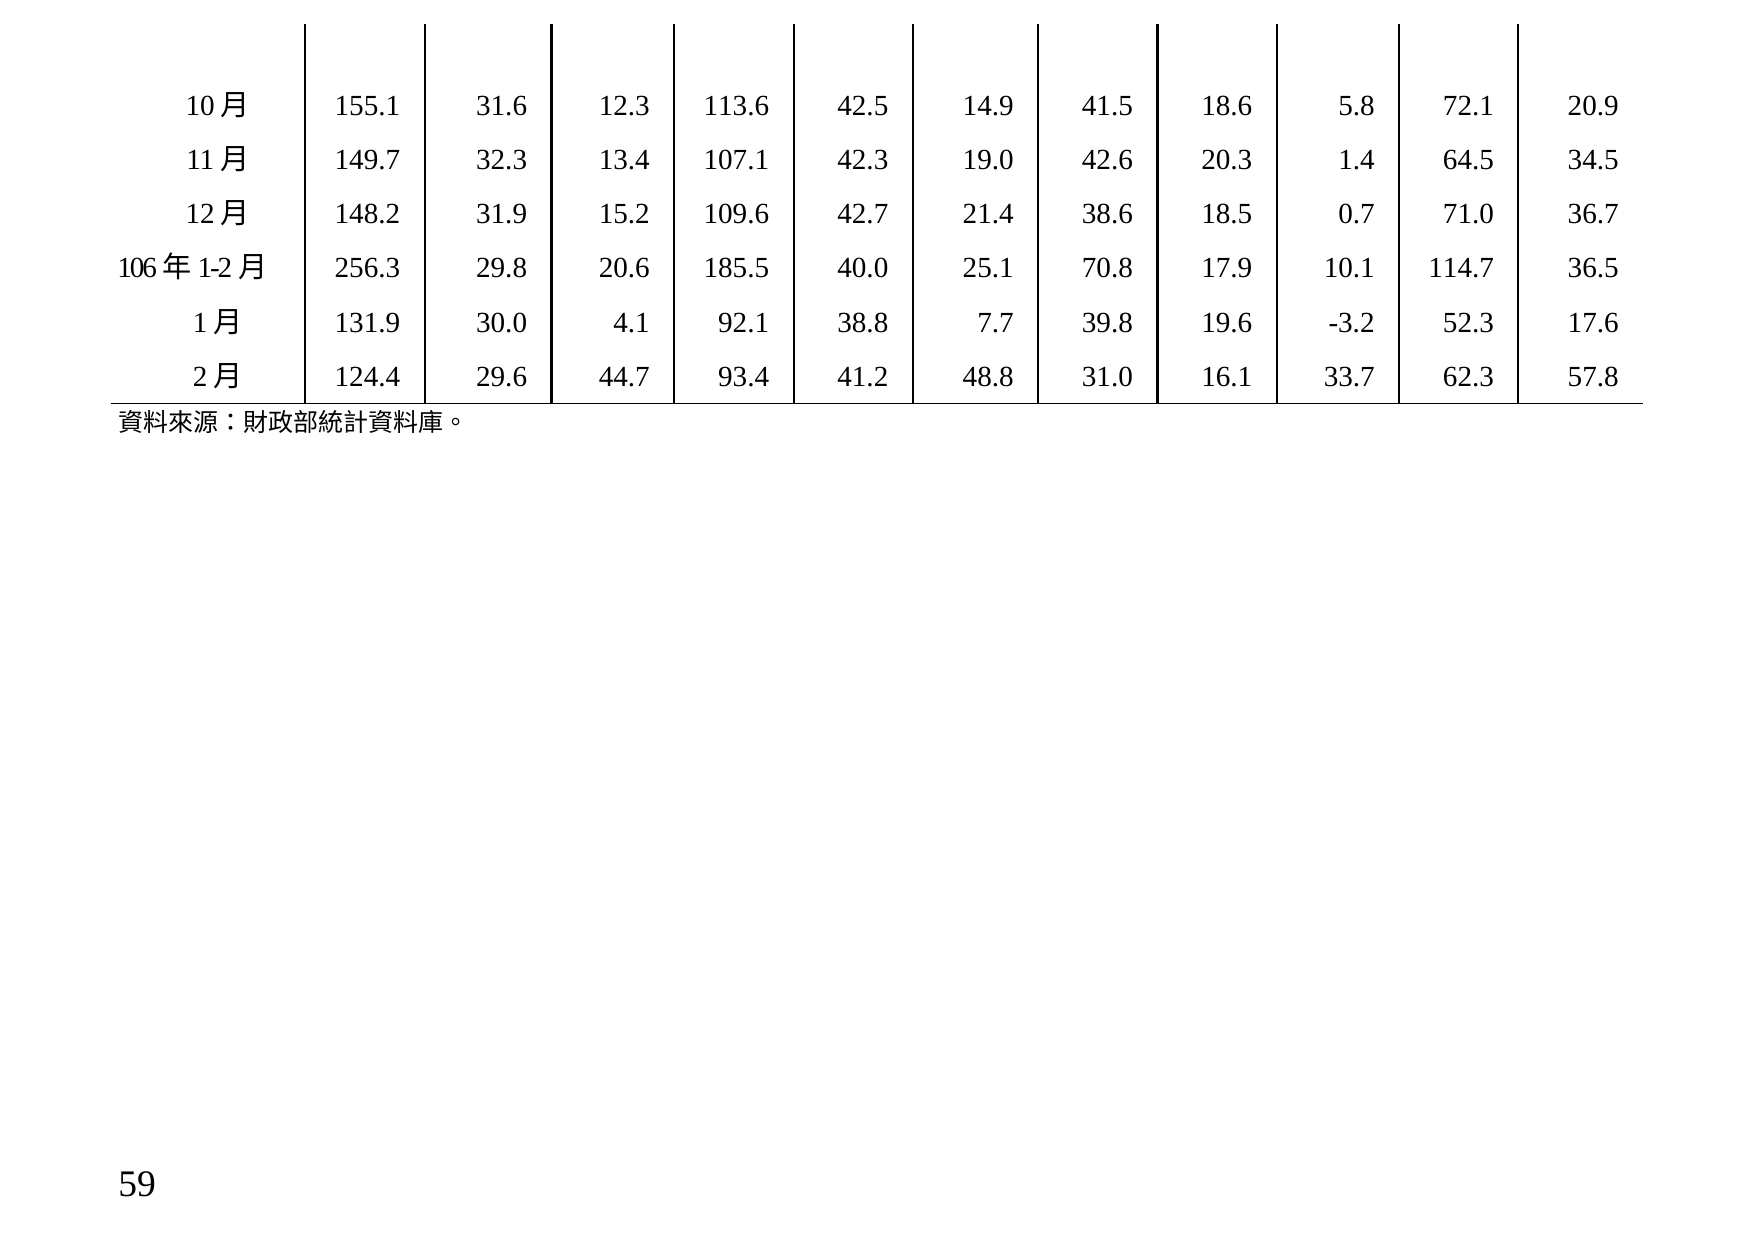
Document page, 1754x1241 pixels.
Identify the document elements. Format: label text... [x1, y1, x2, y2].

table_cell 16.1 [1159, 349, 1276, 403]
table_cell 41.5 [1039, 78, 1156, 132]
table_cell 29.8 [426, 241, 550, 295]
table_cell 5.8 [1278, 78, 1398, 132]
table_cell 29.6 [426, 349, 550, 403]
table_cell [306, 24, 424, 78]
table_cell 148.2 [306, 187, 424, 241]
table_cell [914, 24, 1037, 78]
table_cell 149.7 [306, 133, 424, 187]
table_cell 31.6 [426, 78, 550, 132]
table_cell 106年1-2月 [111, 241, 304, 295]
table_cell 64.5 [1400, 133, 1517, 187]
table_cell 131.9 [306, 295, 424, 349]
table_cell [111, 24, 304, 78]
table_cell 185.5 [675, 241, 793, 295]
table_cell [553, 24, 673, 78]
table_cell 2月 [111, 349, 304, 403]
table_cell 20.3 [1159, 133, 1276, 187]
table_cell 38.6 [1039, 187, 1156, 241]
table_cell 19.6 [1159, 295, 1276, 349]
table_cell 1月 [111, 295, 304, 349]
table_cell 71.0 [1400, 187, 1517, 241]
table_cell 42.7 [795, 187, 912, 241]
text 資料來源：財政部統計資料庫。 [118, 404, 1636, 438]
table_cell 256.3 [306, 241, 424, 295]
table_cell 12月 [111, 187, 304, 241]
table_cell [795, 24, 912, 78]
table_cell 25.1 [914, 241, 1037, 295]
table_cell -3.2 [1278, 295, 1398, 349]
table_cell 7.7 [914, 295, 1037, 349]
table_cell 39.8 [1039, 295, 1156, 349]
table_cell 10月 [111, 78, 304, 132]
table_cell 17.6 [1519, 295, 1643, 349]
table_cell 1.4 [1278, 133, 1398, 187]
table_cell 57.8 [1519, 349, 1643, 403]
table_cell 70.8 [1039, 241, 1156, 295]
table_cell 33.7 [1278, 349, 1398, 403]
table_cell 48.8 [914, 349, 1037, 403]
table_cell 19.0 [914, 133, 1037, 187]
table_cell [426, 24, 550, 78]
table_cell [1039, 24, 1156, 78]
table_cell 114.7 [1400, 241, 1517, 295]
table_cell 11月 [111, 133, 304, 187]
table_cell 34.5 [1519, 133, 1643, 187]
table_cell 124.4 [306, 349, 424, 403]
table_cell 155.1 [306, 78, 424, 132]
table_cell 18.6 [1159, 78, 1276, 132]
table_cell 31.0 [1039, 349, 1156, 403]
table_cell 17.9 [1159, 241, 1276, 295]
table_cell 30.0 [426, 295, 550, 349]
table_cell [1159, 24, 1276, 78]
table_cell [1400, 24, 1517, 78]
table_cell 36.5 [1519, 241, 1643, 295]
table_cell 4.1 [553, 295, 673, 349]
table_cell 20.6 [553, 241, 673, 295]
table_cell 62.3 [1400, 349, 1517, 403]
table_cell 42.6 [1039, 133, 1156, 187]
table_cell 52.3 [1400, 295, 1517, 349]
table_cell 40.0 [795, 241, 912, 295]
table_cell 0.7 [1278, 187, 1398, 241]
table_cell 44.7 [553, 349, 673, 403]
table_cell 15.2 [553, 187, 673, 241]
table_cell 42.3 [795, 133, 912, 187]
table_cell 13.4 [553, 133, 673, 187]
table_cell [675, 24, 793, 78]
table_cell 92.1 [675, 295, 793, 349]
table_cell 14.9 [914, 78, 1037, 132]
table_cell 32.3 [426, 133, 550, 187]
table_cell [1278, 24, 1398, 78]
table_cell 31.9 [426, 187, 550, 241]
table_cell 18.5 [1159, 187, 1276, 241]
table_cell 42.5 [795, 78, 912, 132]
table_cell 10.1 [1278, 241, 1398, 295]
table_cell 20.9 [1519, 78, 1643, 132]
table_cell 109.6 [675, 187, 793, 241]
table_cell 36.7 [1519, 187, 1643, 241]
table_cell 38.8 [795, 295, 912, 349]
table_cell 93.4 [675, 349, 793, 403]
table_cell 12.3 [553, 78, 673, 132]
table_cell 113.6 [675, 78, 793, 132]
table_cell 107.1 [675, 133, 793, 187]
table_cell [1519, 24, 1643, 78]
table_cell 21.4 [914, 187, 1037, 241]
table_cell 72.1 [1400, 78, 1517, 132]
table_cell 41.2 [795, 349, 912, 403]
